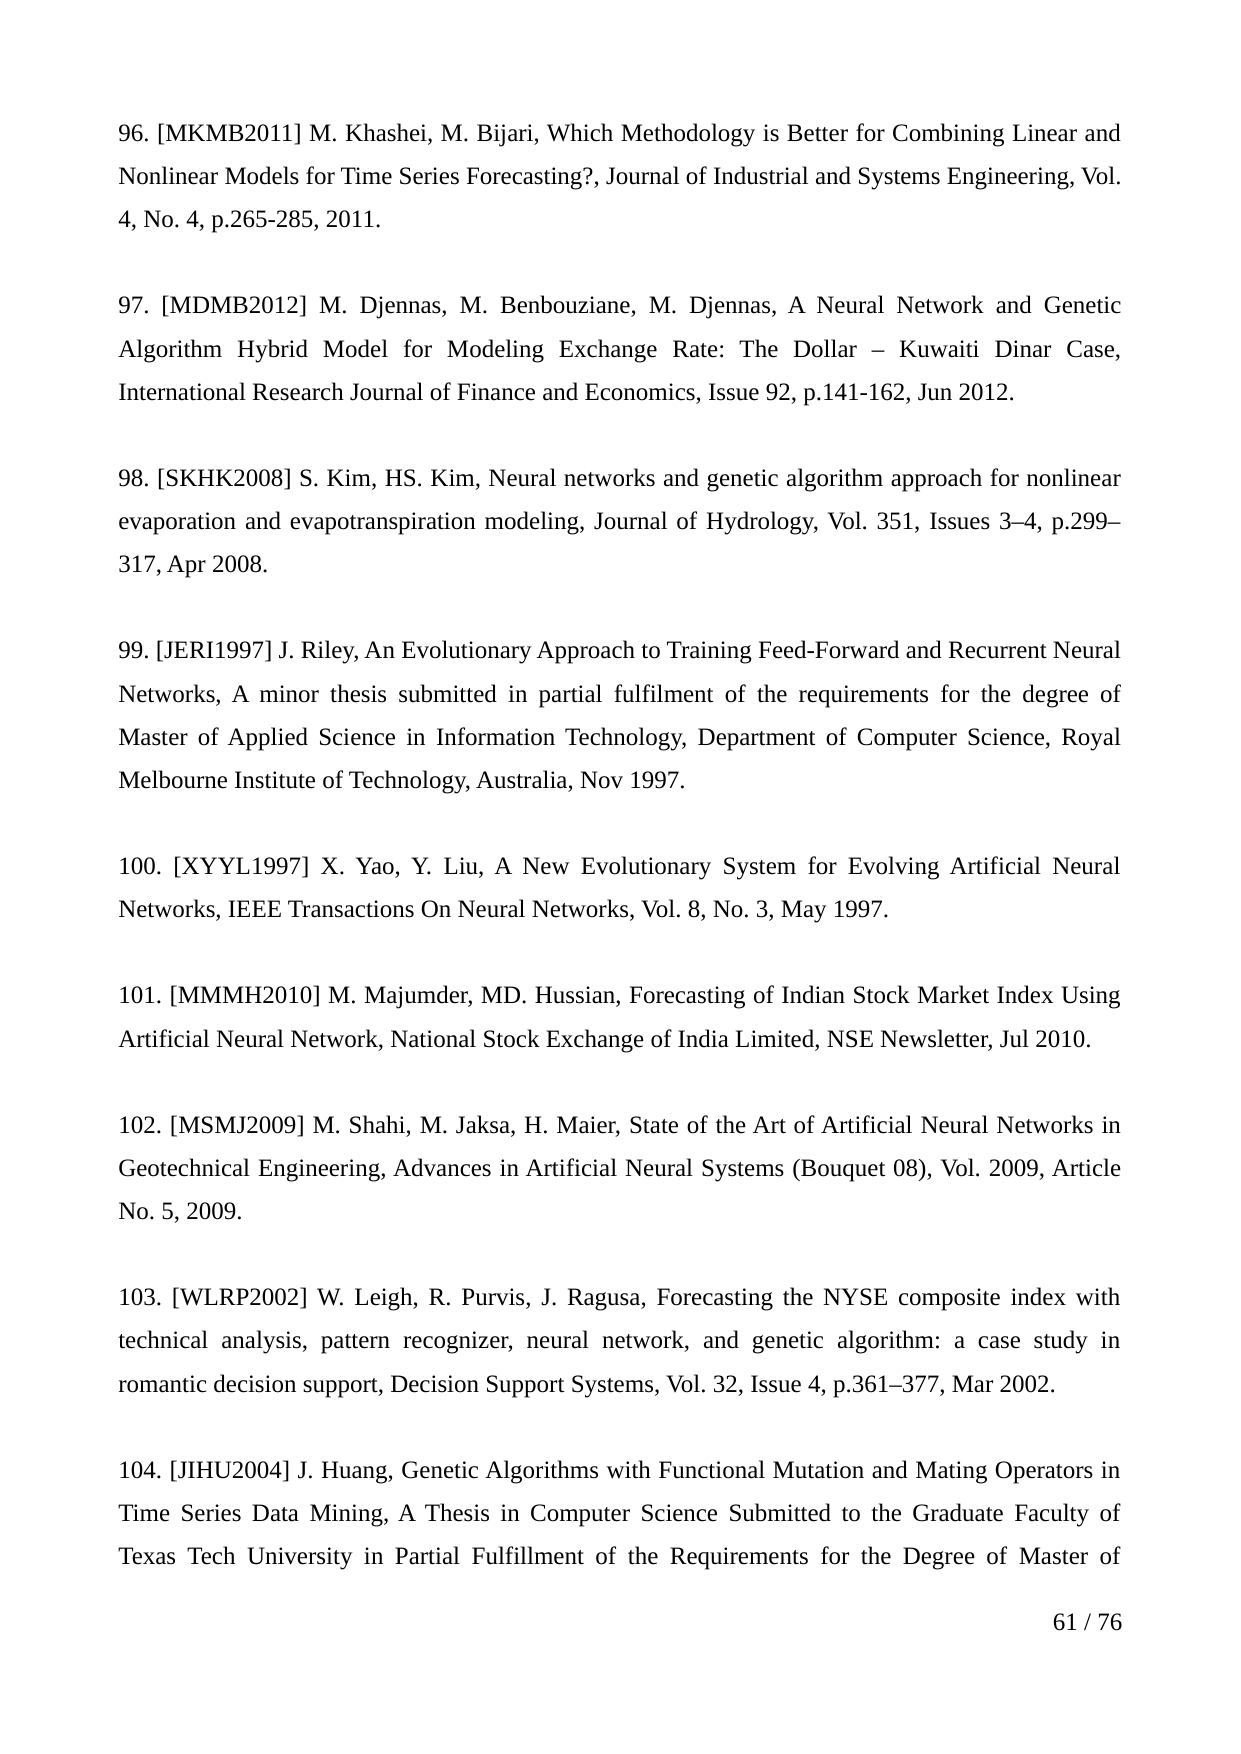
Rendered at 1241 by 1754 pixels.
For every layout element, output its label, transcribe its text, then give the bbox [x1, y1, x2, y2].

text 100. [XYYL1997] X. Yao, Y. Liu, A New Evolutionary System for Evolving Artificial Neural Networks, IEEE Transactions On Neural Networks, Vol. 8, No. 3, May 1997. [118, 851, 1122, 923]
text 97. [MDMB2012] M. Djennas, M. Benbouziane, M. Djennas, A Neural Network and Genetic Algorithm Hybrid Model for Modeling Exchange Rate: The Dollar – Kuwaiti Dinar Case, International Research Journal of Finance and Economics, Issue 92, p.141-162, Jun 2012. [118, 291, 1122, 406]
text 102. [MSMJ2009] M. Shahi, M. Jaksa, H. Maier, State of the Art of Artificial Neural Networks in Geotechnical Engineering, Advances in Artificial Neural Systems (Bouquet 08), Vol. 2009, Article No. 5, 2009. [118, 1110, 1122, 1225]
text 101. [MMMH2010] M. Majumder, MD. Hussian, Forecasting of Indian Stock Market Index Using Artificial Neural Network, National Stock Exchange of India Limited, NSE Newsletter, Jul 2010. [118, 981, 1122, 1052]
text 103. [WLRP2002] W. Leigh, R. Purvis, J. Ragusa, Forecasting the NYSE composite index with technical analysis, pattern recognizer, neural network, and genetic algorithm: a case study in romantic decision support, Decision Support Systems, Vol. 32, Issue 4, p.361–377, Mar 2002. [118, 1282, 1122, 1397]
text 98. [SKHK2008] S. Kim, HS. Kim, Neural networks and genetic algorithm approach for nonlinear evaporation and evapotranspiration modeling, Journal of Hydrology, Vol. 351, Issues 3–4, p.299–317, Apr 2008. [118, 463, 1122, 578]
text 104. [JIHU2004] J. Huang, Genetic Algorithms with Functional Mutation and Mating Operators in Time Series Data Mining, A Thesis in Computer Science Submitted to the Graduate Faculty of Texas Tech University in Partial Fulfillment of the Requirements for the Degree of Master of [118, 1455, 1122, 1570]
text 99. [JERI1997] J. Riley, An Evolutionary Approach to Training Feed-Forward and Recurrent Neural Networks, A minor thesis submitted in partial fulfilment of the requirements for the degree of Master of Applied Science in Information Technology, Department of Computer Science, Royal Melbourne Institute of Technology, Australia, Nov 1997. [118, 636, 1122, 794]
text 96. [MKMB2011] M. Khashei, M. Bijari, Which Methodology is Better for Combining Linear and Nonlinear Models for Time Series Forecasting?, Journal of Industrial and Systems Engineering, Vol. 4, No. 4, p.265-285, 2011. [118, 118, 1122, 233]
